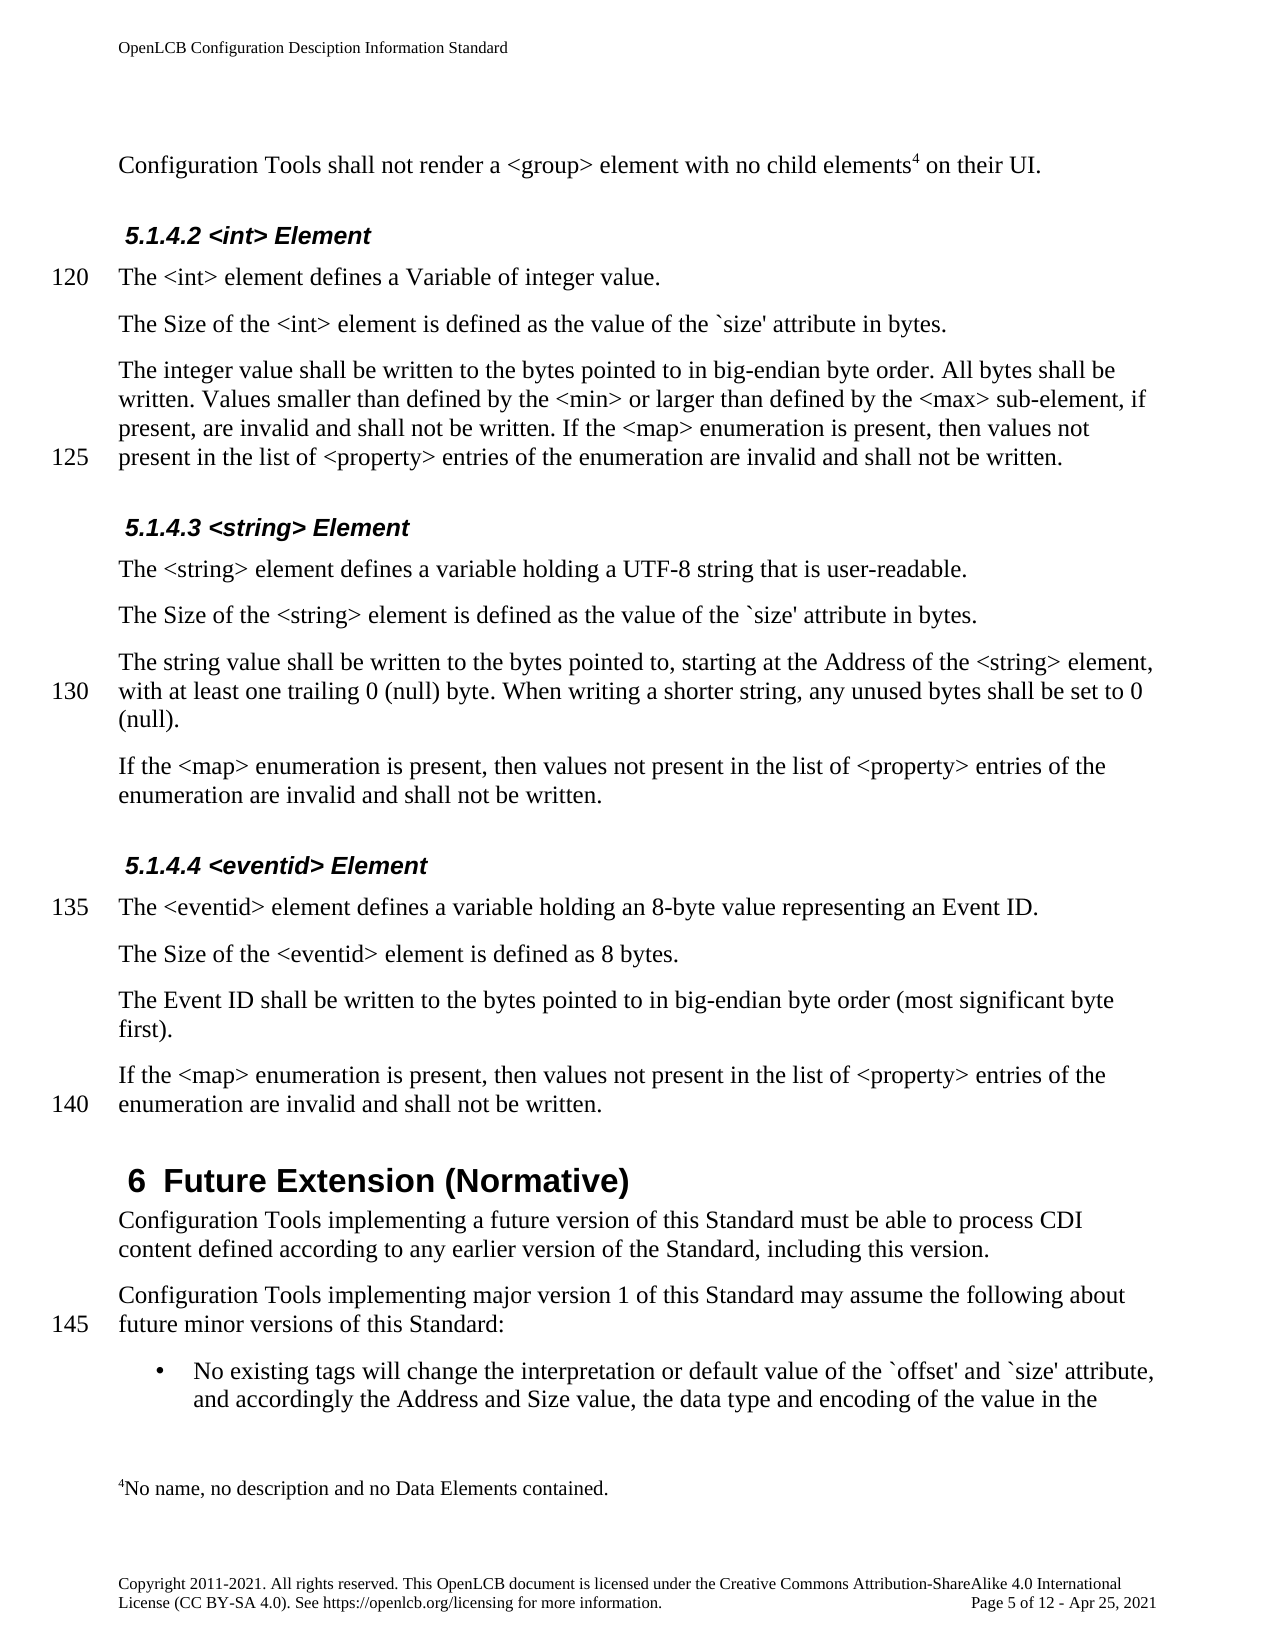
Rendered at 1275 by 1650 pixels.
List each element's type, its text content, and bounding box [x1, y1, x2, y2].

text Configuration Tools shall not render a <group> element with no child elements on their UI. [118, 150, 1157, 179]
text The <eventid> element defines a variable holding an 8-byte value representing an Event ID. [118, 892, 1157, 921]
text The Size of the <eventid> element is defined as 8 bytes. [118, 939, 1157, 967]
text The Event ID shall be written to the bytes pointed to in big-endian byte order (most significant byte first). [118, 985, 1157, 1043]
text The integer value shall be written to the bytes pointed to in big-endian byte order. All bytes shall be written. Values smaller than defined by the <min> or larger than defined by the <max> sub-element, if present, are invalid and shall not be written. If the <map> enumeration is present, then values not present in the list of <property> entries of the enumeration are invalid and shall not be written. [118, 355, 1157, 470]
list No existing tags will change the interpretation or default value of the `offset' and `size' attribute, and accordingly the Address and Size value, the data type and encoding of the value in the [156, 1356, 1157, 1413]
text Configuration Tools implementing major version 1 of this Standard may assume the following about future minor versions of this Standard: [118, 1281, 1157, 1338]
subtitle Future Extension (Normative) [118, 1161, 1157, 1199]
text If the <map> enumeration is present, then values not present in the list of <property> entries of the enumeration are invalid and shall not be written. [118, 751, 1157, 808]
text The string value shall be written to the bytes pointed to, starting at the Address of the <string> element, with at least one trailing 0 (null) byte. When writing a shorter string, any unused bytes shall be set to 0 (null). [118, 647, 1157, 733]
text The Size of the <string> element is defined as the value of the `size' attribute in bytes. [118, 601, 1157, 629]
subtitle <int> Element [118, 221, 1157, 250]
subtitle <string> Element [118, 513, 1157, 542]
subtitle <eventid> Element [118, 851, 1157, 880]
text The <string> element defines a variable holding a UTF-8 string that is user-readable. [118, 554, 1157, 583]
text The <int> element defines a Variable of integer value. [118, 262, 1157, 291]
text Configuration Tools implementing a future version of this Standard must be able to process CDI content defined according to any earlier version of the Standard, including this version. [118, 1205, 1157, 1263]
text No name, no description and no Data Elements contained. [118, 1476, 1157, 1500]
text The Size of the <int> element is defined as the value of the `size' attribute in bytes. [118, 309, 1157, 338]
text If the <map> enumeration is present, then values not present in the list of <property> entries of the enumeration are invalid and shall not be written. [118, 1060, 1157, 1118]
